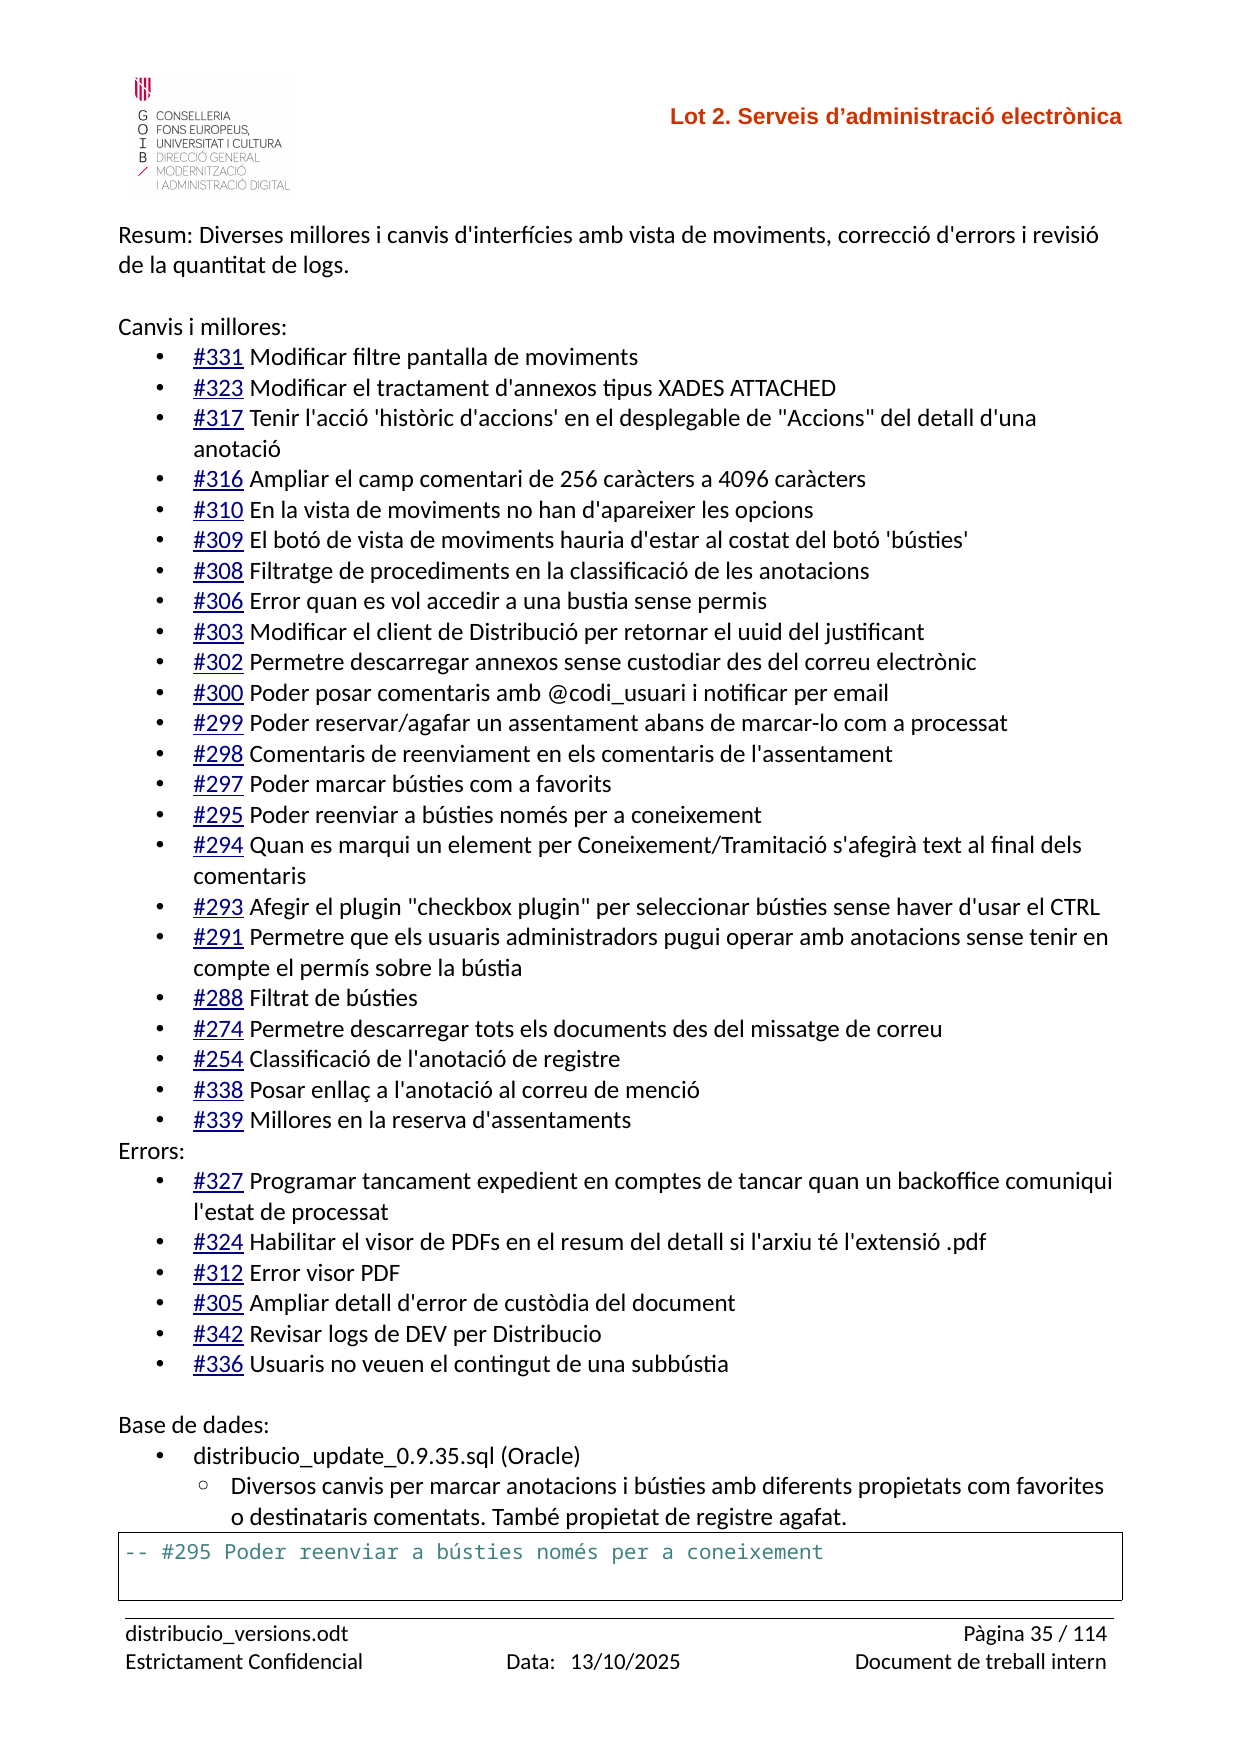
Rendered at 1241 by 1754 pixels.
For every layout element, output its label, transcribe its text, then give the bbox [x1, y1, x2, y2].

list #308 Filtratge de procediments en la classificació de les anotacions [156, 555, 1122, 585]
list #305 Ampliar detall d'error de custòdia del document [156, 1287, 1122, 1318]
list #323 Modificar el tractament d'annexos tipus XADES ATTACHED [156, 372, 1122, 402]
list #339 Millores en la reserva d'assentaments [156, 1104, 1122, 1135]
list #274 Permetre descarregar tots els documents des del missatge de correu [156, 1013, 1122, 1043]
list #297 Poder marcar bústies com a favorits [156, 768, 1122, 799]
list #324 Habilitar el visor de PDFs en el resum del detall si l'arxiu té l'extensió .pdf [156, 1226, 1122, 1257]
list #331 Modificar filtre pantalla de moviments [156, 341, 1122, 372]
list #302 Permetre descarregar annexos sense custodiar des del correu electrònic [156, 646, 1122, 677]
list #336 Usuaris no veuen el contingut de una subbústia [156, 1348, 1122, 1379]
picture [126, 70, 299, 197]
list Diversos canvis per marcar anotacions i bústies amb diferents propietats com favorites o destinataris comentats. També propietat de registre agafat. [193, 1471, 1122, 1532]
list #338 Posar enllaç a l'anotació al correu de menció [156, 1074, 1122, 1104]
list #299 Poder reservar/agafar un assentament abans de marcar-lo com a processat [156, 707, 1122, 738]
list #316 Ampliar el camp comentari de 256 caràcters a 4096 caràcters [156, 463, 1122, 494]
text Base de dades: [118, 1409, 1122, 1440]
list #317 Tenir l'acció 'històric d'accions' en el desplegable de "Accions" del detall d'una anotació [156, 402, 1122, 463]
list #309 El botó de vista de moviments hauria d'estar al costat del botó 'bústies' [156, 524, 1122, 555]
list #300 Poder posar comentaris amb @codi_usuari i notificar per email [156, 677, 1122, 707]
list #254 Classificació de l'anotació de registre [156, 1043, 1122, 1074]
text Resum: Diverses millores i canvis d'interfícies amb vista de moviments, correcció d'errors i revisió de la quantitat de logs. [118, 219, 1122, 280]
list #288 Filtrat de bústies [156, 982, 1122, 1013]
list #342 Revisar logs de DEV per Distribucio [156, 1318, 1122, 1348]
list #306 Error quan es vol accedir a una bustia sense permis [156, 585, 1122, 616]
list #291 Permetre que els usuaris administradors pugui operar amb anotacions sense tenir en compte el permís sobre la bústia [156, 921, 1122, 982]
list #294 Quan es marqui un element per Coneixement/Tramitació s'afegirà text al final dels comentaris [156, 829, 1122, 891]
list #298 Comentaris de reenviament en els comentaris de l'assentament [156, 738, 1122, 768]
text Canvis i millores: [118, 311, 1122, 341]
list #293 Afegir el plugin "checkbox plugin" per seleccionar bústies sense haver d'usar el CTRL [156, 891, 1122, 921]
list #327 Programar tancament expedient en comptes de tancar quan un backoffice comuniqui l'estat de processat [156, 1165, 1122, 1226]
list #310 En la vista de moviments no han d'apareixer les opcions [156, 494, 1122, 524]
list #303 Modificar el client de Distribució per retornar el uuid del justificant [156, 616, 1122, 646]
list #312 Error visor PDF [156, 1257, 1122, 1287]
list distribucio_update_0.9.35.sql (Oracle) [156, 1440, 1122, 1471]
table_header -- #295 Poder reenviar a bústies només per a coneixement [119, 1533, 1122, 1600]
list #295 Poder reenviar a bústies només per a coneixement [156, 799, 1122, 829]
text Errors: [118, 1135, 1122, 1165]
